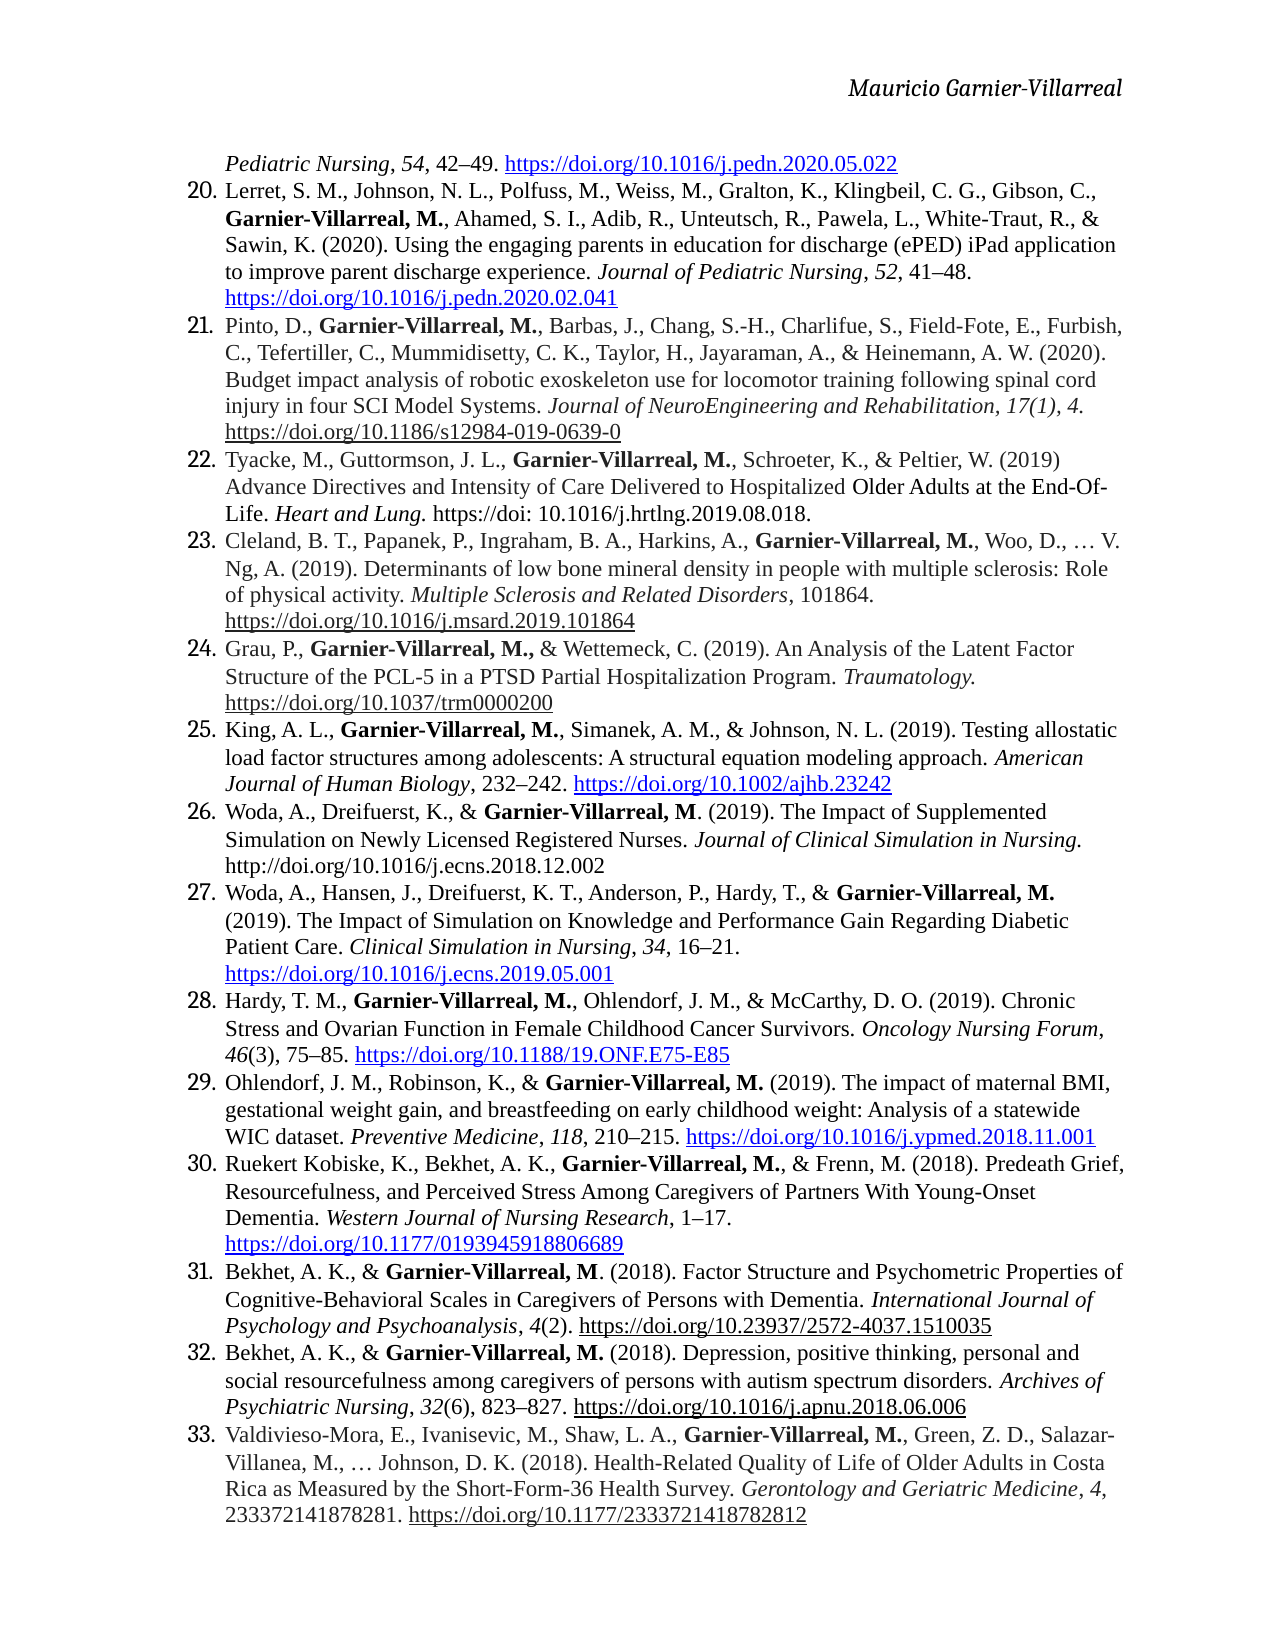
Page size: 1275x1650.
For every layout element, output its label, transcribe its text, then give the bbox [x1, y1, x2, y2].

list Cleland, B. T., Papanek, P., Ingraham, B. A., Harkins, A., Garnier-Villarreal, M., Woo, D., … V. Ng, A. (2019). Determinants of low bone mineral density in people with multiple sclerosis: Role of physical activity. Multiple Sclerosis and Related Disorders, 101864. https://doi.org/10.1016/j.msard.2019.101864 [187, 526, 1125, 634]
list Ruekert Kobiske, K., Bekhet, A. K., Garnier-Villarreal, M., & Frenn, M. (2018). Predeath Grief, Resourcefulness, and Perceived Stress Among Caregivers of Partners With Young-Onset Dementia. Western Journal of Nursing Research, 1–17. https://doi.org/10.1177/0193945918806689 [187, 1149, 1125, 1257]
list Woda, A., Hansen, J., Dreifuerst, K. T., Anderson, P., Hardy, T., & Garnier-Villarreal, M. (2019). The Impact of Simulation on Knowledge and Performance Gain Regarding Diabetic Patient Care. Clinical Simulation in Nursing, 34, 16–21. https://doi.org/10.1016/j.ecns.2019.05.001 [187, 878, 1125, 986]
list Ohlendorf, J. M., Robinson, K., & Garnier-Villarreal, M. (2019). The impact of maternal BMI, gestational weight gain, and breastfeeding on early childhood weight: Analysis of a statewide WIC dataset. Preventive Medicine, 118, 210–215. https://doi.org/10.1016/j.ypmed.2018.11.001 [187, 1068, 1125, 1149]
list Bekhet, A. K., & Garnier-Villarreal, M. (2018). Factor Structure and Psychometric Properties of Cognitive-Behavioral Scales in Caregivers of Persons with Dementia. International Journal of Psychology and Psychoanalysis, 4(2). https://doi.org/10.23937/2572-4037.1510035 [187, 1257, 1125, 1338]
list Tyacke, M., Guttormson, J. L., Garnier-Villarreal, M., Schroeter, K., & Peltier, W. (2019) Advance Directives and Intensity of Care Delivered to Hospitalized Older Adults at the End-Of-Life. Heart and Lung. https://doi: 10.1016/j.hrtlng.2019.08.018. [187, 445, 1125, 526]
list King, A. L., Garnier-Villarreal, M., Simanek, A. M., & Johnson, N. L. (2019). Testing allostatic load factor structures among adolescents: A structural equation modeling approach. American Journal of Human Biology, 232–242. https://doi.org/10.1002/ajhb.23242 [187, 715, 1125, 797]
list Grau, P., Garnier-Villarreal, M., & Wettemeck, C. (2019). An Analysis of the Latent Factor Structure of the PCL-5 in a PTSD Partial Hospitalization Program. Traumatology. https://doi.org/10.1037/trm0000200 [187, 634, 1125, 715]
list Bekhet, A. K., & Garnier-Villarreal, M. (2018). Depression, positive thinking, personal and social resourcefulness among caregivers of persons with autism spectrum disorders. Archives of Psychiatric Nursing, 32(6), 823–827. https://doi.org/10.1016/j.apnu.2018.06.006 [187, 1338, 1125, 1420]
list Valdivieso-Mora, E., Ivanisevic, M., Shaw, L. A., Garnier-Villarreal, M., Green, Z. D., Salazar-Villanea, M., … Johnson, D. K. (2018). Health-Related Quality of Life of Older Adults in Costa Rica as Measured by the Short-Form-36 Health Survey. Gerontology and Geriatric Medicine, 4, 233372141878281. https://doi.org/10.1177/2333721418782812 [187, 1420, 1125, 1528]
list Woda, A., Dreifuerst, K., & Garnier-Villarreal, M. (2019). The Impact of Supplemented Simulation on Newly Licensed Registered Nurses. Journal of Clinical Simulation in Nursing. http://doi.org/10.1016/j.ecns.2018.12.002 [187, 797, 1125, 878]
list Lerret, S. M., Johnson, N. L., Polfuss, M., Weiss, M., Gralton, K., Klingbeil, C. G., Gibson, C., Garnier-Villarreal, M., Ahamed, S. I., Adib, R., Unteutsch, R., Pawela, L., White-Traut, R., & Sawin, K. (2020). Using the engaging parents in education for discharge (ePED) iPad application to improve parent discharge experience. Journal of Pediatric Nursing, 52, 41–48. https://doi.org/10.1016/j.pedn.2020.02.041 [187, 176, 1125, 311]
list Hardy, T. M., Garnier-Villarreal, M., Ohlendorf, J. M., & McCarthy, D. O. (2019). Chronic Stress and Ovarian Function in Female Childhood Cancer Survivors. Oncology Nursing Forum, 46(3), 75–85. https://doi.org/10.1188/19.ONF.E75-E85 [187, 986, 1125, 1068]
list Pediatric Nursing, 54, 42–49. https://doi.org/10.1016/j.pedn.2020.05.022 [187, 150, 1125, 176]
list Pinto, D., Garnier-Villarreal, M., Barbas, J., Chang, S.-H., Charlifue, S., Field-Fote, E., Furbish, C., Tefertiller, C., Mummidisetty, C. K., Taylor, H., Jayaraman, A., & Heinemann, A. W. (2020). Budget impact analysis of robotic exoskeleton use for locomotor training following spinal cord injury in four SCI Model Systems. Journal of NeuroEngineering and Rehabilitation, 17(1), 4. https://doi.org/10.1186/s12984-019-0639-0 [187, 311, 1125, 445]
